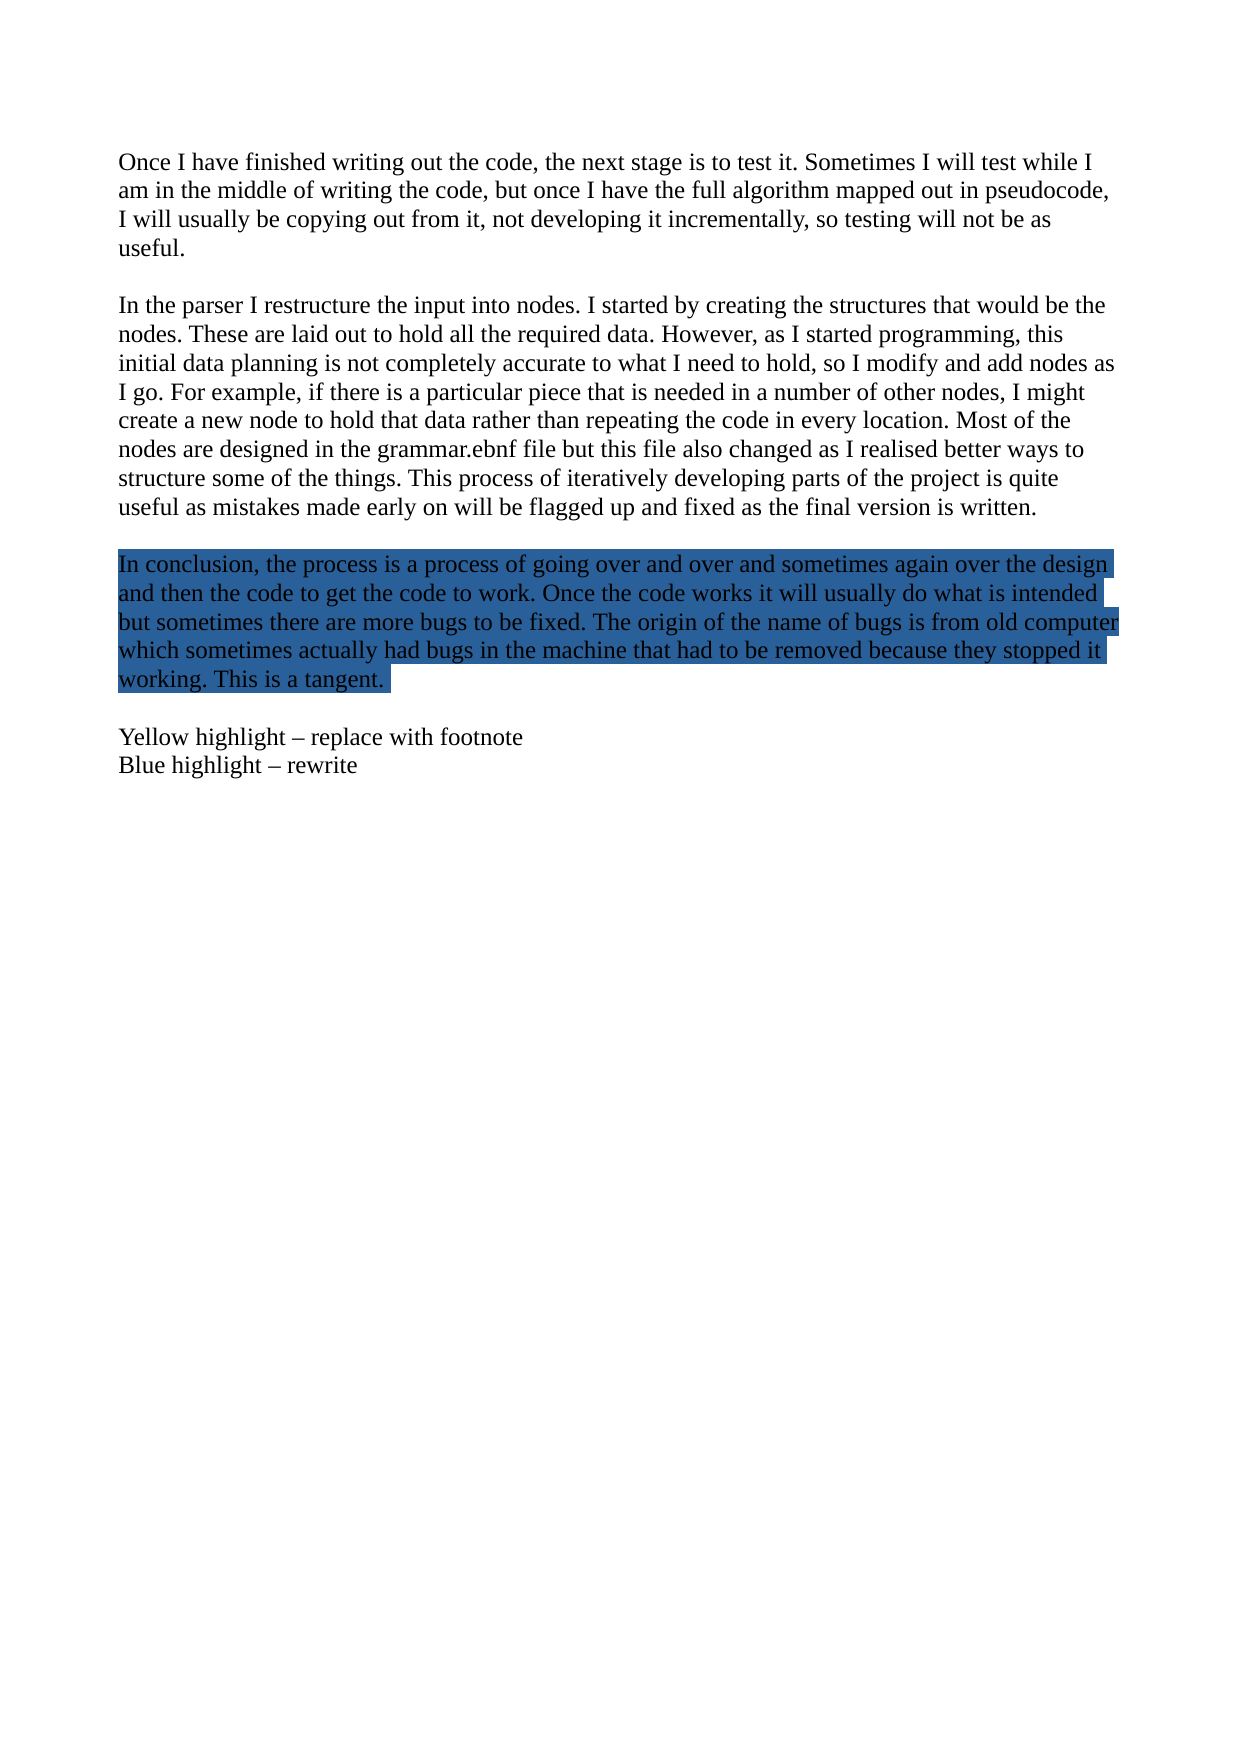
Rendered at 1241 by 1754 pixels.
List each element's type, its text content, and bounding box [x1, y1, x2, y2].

text Yellow highlight – replace with footnote [118, 722, 1122, 751]
text Once I have finished writing out the code, the next stage is to test it. Sometimes I will test while I am in the middle of writing the code, but once I have the full algorithm mapped out in pseudocode, I will usually be copying out from it, not developing it incrementally, so testing will not be as useful. [118, 147, 1122, 262]
text Blue highlight – rewrite [118, 751, 1122, 779]
text In the parser I restructure the input into nodes. I started by creating the structures that would be the nodes. These are laid out to hold all the required data. However, as I started programming, this initial data planning is not completely accurate to what I need to hold, so I modify and add nodes as I go. For example, if there is a particular piece that is needed in a number of other nodes, I might create a new node to hold that data rather than repeating the code in every location. Most of the nodes are designed in the grammar.ebnf file but this file also changed as I realised better ways to structure some of the things. This process of iteratively developing parts of the project is quite useful as mistakes made early on will be flagged up and fixed as the final version is written. [118, 291, 1122, 521]
text In conclusion, the process is a process of going over and over and sometimes again over the design and then the code to get the code to work. Once the code works it will usually do what is intended but sometimes there are more bugs to be fixed. The origin of the name of bugs is from old computer which sometimes actually had bugs in the machine that had to be removed because they stopped it working. This is a tangent. [118, 549, 1122, 693]
